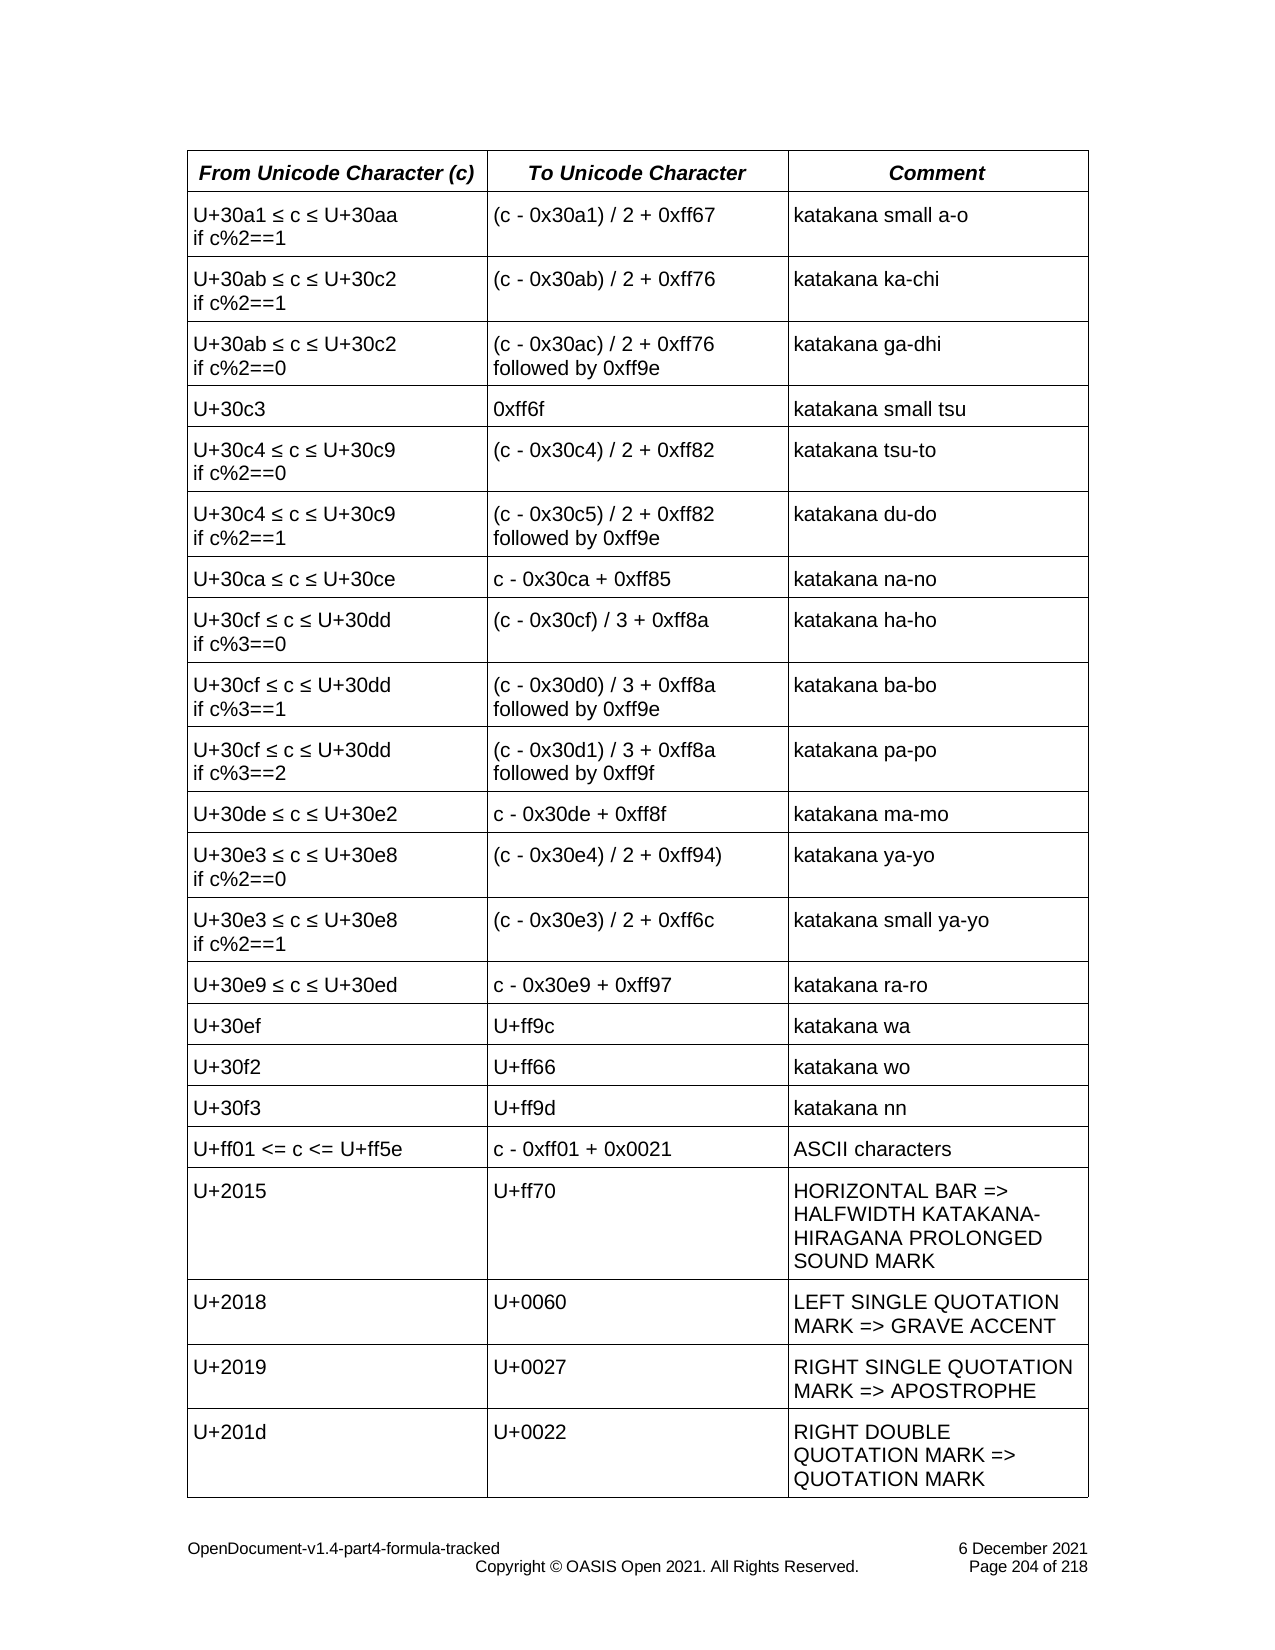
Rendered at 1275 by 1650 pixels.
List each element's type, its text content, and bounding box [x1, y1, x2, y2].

table_cell U+30e3 ≤ c ≤ U+30e8 if c%2==1 [188, 898, 487, 961]
table_cell U+ff9d [488, 1086, 788, 1126]
table_cell c - 0x30de + 0xff8f [488, 792, 788, 832]
table_cell U+ff01 <= c <= U+ff5e [188, 1127, 487, 1167]
table_cell katakana na-no [789, 557, 1088, 597]
table_cell U+30de ≤ c ≤ U+30e2 [188, 792, 487, 832]
table_cell U+2019 [188, 1345, 487, 1408]
table_cell katakana nn [789, 1086, 1088, 1126]
table_cell katakana ka-chi [789, 257, 1088, 321]
table_cell U+30e3 ≤ c ≤ U+30e8 if c%2==0 [188, 833, 487, 897]
table_cell U+30c4 ≤ c ≤ U+30c9 if c%2==0 [188, 427, 487, 491]
table_cell RIGHT SINGLE QUOTATION MARK => APOSTROPHE [789, 1345, 1088, 1408]
table_header From Unicode Character (c) [188, 151, 487, 191]
table_cell U+201d [188, 1409, 487, 1497]
table_cell U+30c3 [188, 386, 487, 426]
table_cell U+30f2 [188, 1045, 487, 1085]
table_cell katakana ra-ro [789, 962, 1088, 1003]
table_cell U+30e9 ≤ c ≤ U+30ed [188, 962, 487, 1003]
table_cell katakana pa-po [789, 727, 1088, 791]
table_cell katakana ya-yo [789, 833, 1088, 897]
table_cell (c - 0x30a1) / 2 + 0xff67 [488, 192, 788, 256]
table_cell (c - 0x30d1) / 3 + 0xff8a followed by 0xff9f [488, 727, 788, 791]
table_cell (c - 0x30e3) / 2 + 0xff6c [488, 898, 788, 961]
table_cell katakana du-do [789, 492, 1088, 556]
table_cell ASCII characters [789, 1127, 1088, 1167]
table_cell U+2018 [188, 1280, 487, 1344]
table_cell (c - 0x30e4) / 2 + 0xff94) [488, 833, 788, 897]
table_cell U+30a1 ≤ c ≤ U+30aa if c%2==1 [188, 192, 487, 256]
table_cell c - 0xff01 + 0x0021 [488, 1127, 788, 1167]
table_cell U+30f3 [188, 1086, 487, 1126]
table_cell U+0060 [488, 1280, 788, 1344]
table_header Comment [789, 151, 1088, 191]
table_cell U+ff66 [488, 1045, 788, 1085]
table_cell HORIZONTAL BAR => HALFWIDTH KATAKANA-HIRAGANA PROLONGED SOUND MARK [789, 1168, 1088, 1279]
table_cell U+30cf ≤ c ≤ U+30dd if c%3==0 [188, 598, 487, 662]
table_cell katakana wo [789, 1045, 1088, 1085]
table_cell katakana tsu-to [789, 427, 1088, 491]
table_cell (c - 0x30ab) / 2 + 0xff76 [488, 257, 788, 321]
table_cell U+30ab ≤ c ≤ U+30c2 if c%2==0 [188, 322, 487, 385]
table_cell U+30ef [188, 1004, 487, 1044]
table_cell c - 0x30e9 + 0xff97 [488, 962, 788, 1003]
table_cell U+0027 [488, 1345, 788, 1408]
table_cell (c - 0x30cf) / 3 + 0xff8a [488, 598, 788, 662]
table_cell RIGHT DOUBLE QUOTATION MARK => QUOTATION MARK [789, 1409, 1088, 1497]
table_cell c - 0x30ca + 0xff85 [488, 557, 788, 597]
table_cell katakana wa [789, 1004, 1088, 1044]
table_cell U+30cf ≤ c ≤ U+30dd if c%3==1 [188, 663, 487, 726]
table_cell U+2015 [188, 1168, 487, 1279]
table_cell (c - 0x30d0) / 3 + 0xff8a followed by 0xff9e [488, 663, 788, 726]
table_cell U+30ab ≤ c ≤ U+30c2 if c%2==1 [188, 257, 487, 321]
table_cell katakana ha-ho [789, 598, 1088, 662]
table_header To Unicode Character [488, 151, 788, 191]
table_cell U+ff70 [488, 1168, 788, 1279]
table_cell U+0022 [488, 1409, 788, 1497]
table_cell (c - 0x30c4) / 2 + 0xff82 [488, 427, 788, 491]
table_cell U+30ca ≤ c ≤ U+30ce [188, 557, 487, 597]
table_cell katakana small a-o [789, 192, 1088, 256]
table_cell U+30cf ≤ c ≤ U+30dd if c%3==2 [188, 727, 487, 791]
table_cell (c - 0x30ac) / 2 + 0xff76 followed by 0xff9e [488, 322, 788, 385]
table_cell 0xff6f [488, 386, 788, 426]
table_cell katakana small tsu [789, 386, 1088, 426]
table_cell U+30c4 ≤ c ≤ U+30c9 if c%2==1 [188, 492, 487, 556]
table_cell katakana ba-bo [789, 663, 1088, 726]
table_cell katakana small ya-yo [789, 898, 1088, 961]
table_cell katakana ma-mo [789, 792, 1088, 832]
table_cell katakana ga-dhi [789, 322, 1088, 385]
table_cell U+ff9c [488, 1004, 788, 1044]
table_cell LEFT SINGLE QUOTATION MARK => GRAVE ACCENT [789, 1280, 1088, 1344]
table_cell (c - 0x30c5) / 2 + 0xff82 followed by 0xff9e [488, 492, 788, 556]
